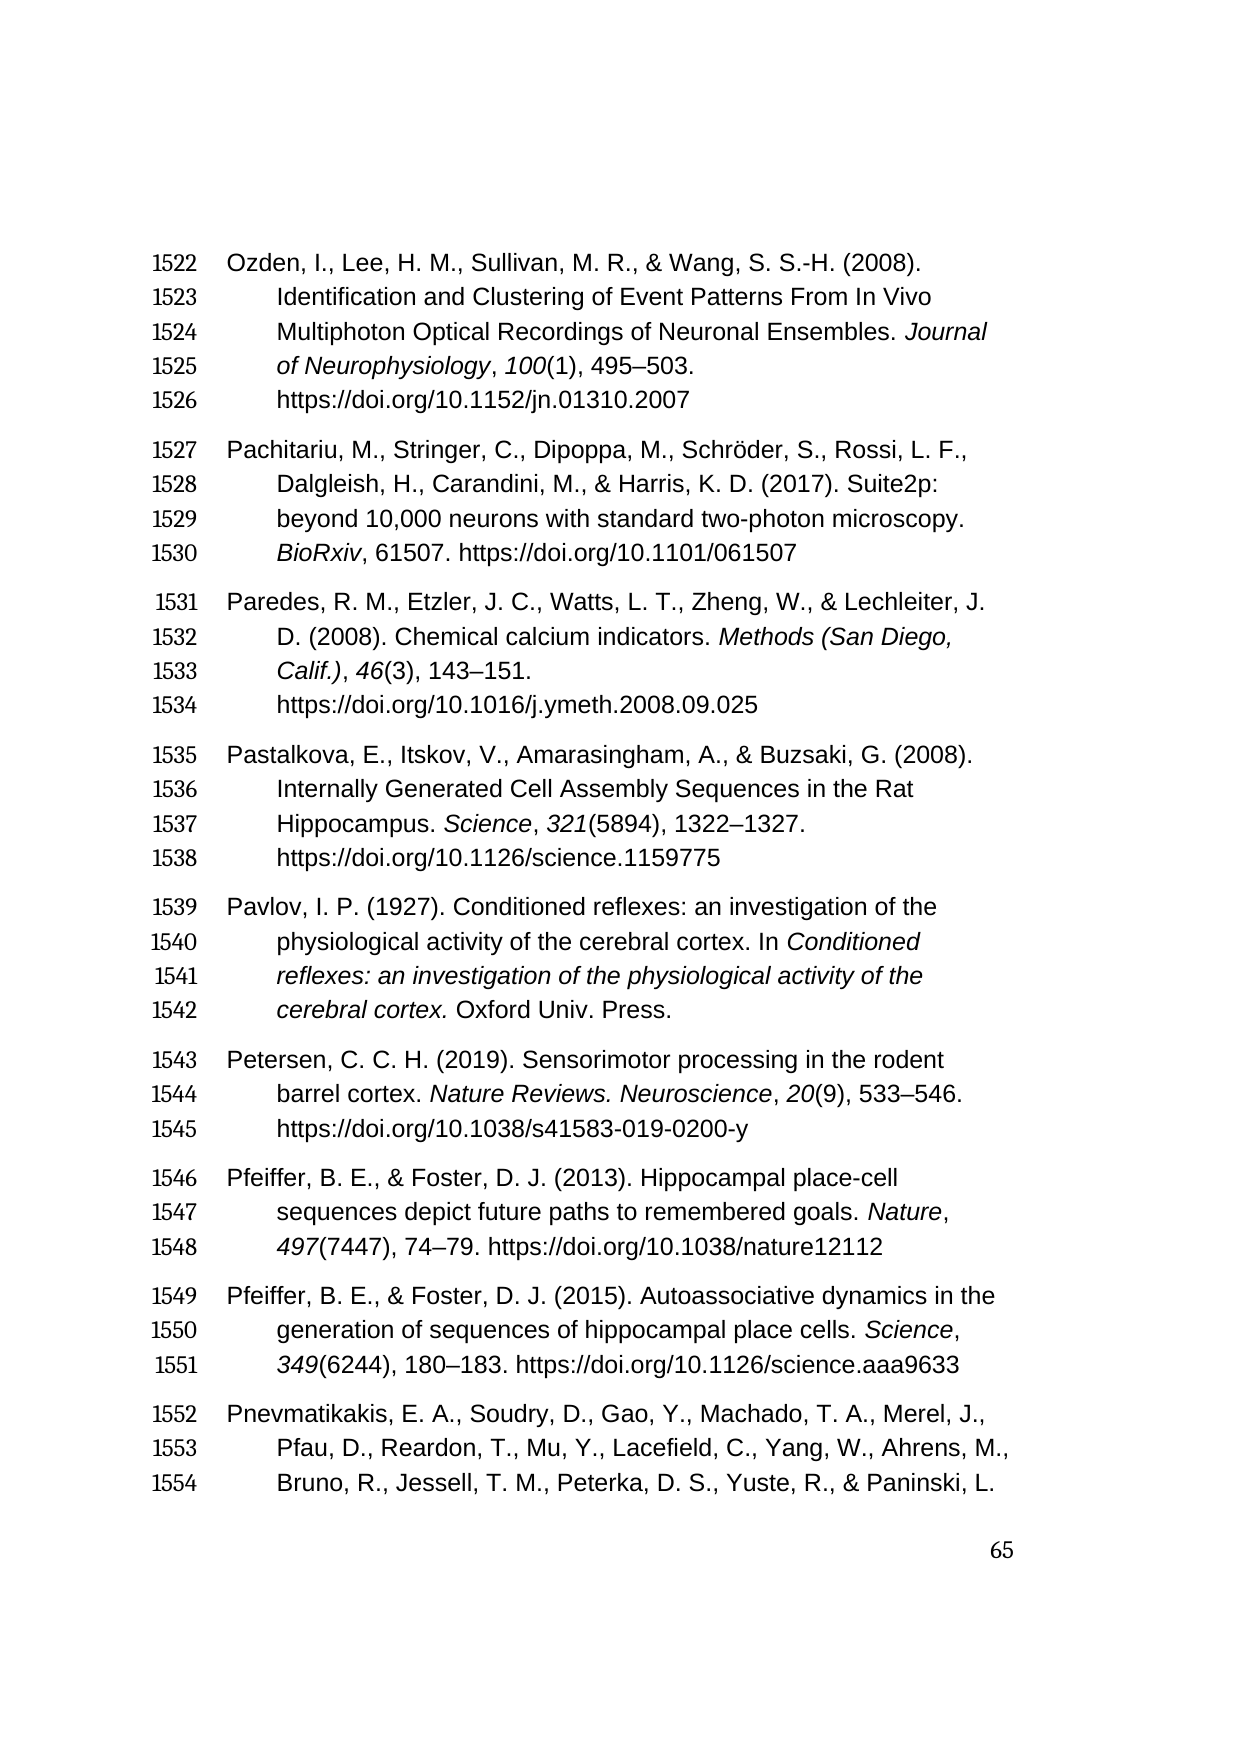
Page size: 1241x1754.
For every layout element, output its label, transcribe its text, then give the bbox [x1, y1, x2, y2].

text Ozden, I., Lee, H. M., Sullivan, M. R., & Wang, S. S.-H. (2008). Identification and Clustering of Event Patterns From In Vivo Multiphoton Optical Recordings of Neuronal Ensembles. Journal of Neurophysiology, 100(1), 495–503. https://doi.org/10.1152/jn.01310.2007 [226, 248, 1014, 414]
text Petersen, C. C. H. (2019). Sensorimotor processing in the rodent barrel cortex. Nature Reviews. Neuroscience, 20(9), 533–546. https://doi.org/10.1038/s41583-019-0200-y [226, 1044, 1014, 1142]
text Pachitariu, M., Stringer, C., Dipoppa, M., Schröder, S., Rossi, L. F., Dalgleish, H., Carandini, M., & Harris, K. D. (2017). Suite2p: beyond 10,000 neurons with standard two-photon microscopy. BioRxiv, 61507. https://doi.org/10.1101/061507 [226, 434, 1014, 567]
text Pavlov, I. P. (1927). Conditioned reflexes: an investigation of the physiological activity of the cerebral cortex. In Conditioned reflexes: an investigation of the physiological activity of the cerebral cortex. Oxford Univ. Press. [226, 892, 1014, 1024]
text Paredes, R. M., Etzler, J. C., Watts, L. T., Zheng, W., & Lechleiter, J. D. (2008). Chemical calcium indicators. Methods (San Diego, Calif.), 46(3), 143–151. https://doi.org/10.1016/j.ymeth.2008.09.025 [226, 587, 1014, 719]
text Pnevmatikakis, E. A., Soudry, D., Gao, Y., Machado, T. A., Merel, J., Pfau, D., Reardon, T., Mu, Y., Lacefield, C., Yang, W., Ahrens, M., Bruno, R., Jessell, T. M., Peterka, D. S., Yuste, R., & Paninski, L. [226, 1399, 1014, 1496]
text Pfeiffer, B. E., & Foster, D. J. (2013). Hippocampal place-cell sequences depict future paths to remembered goals. Nature, 497(7447), 74–79. https://doi.org/10.1038/nature12112 [226, 1163, 1014, 1260]
text Pastalkova, E., Itskov, V., Amarasingham, A., & Buzsaki, G. (2008). Internally Generated Cell Assembly Sequences in the Rat Hippocampus. Science, 321(5894), 1322–1327. https://doi.org/10.1126/science.1159775 [226, 739, 1014, 872]
text Pfeiffer, B. E., & Foster, D. J. (2015). Autoassociative dynamics in the generation of sequences of hippocampal place cells. Science, 349(6244), 180–183. https://doi.org/10.1126/science.aaa9633 [226, 1281, 1014, 1378]
